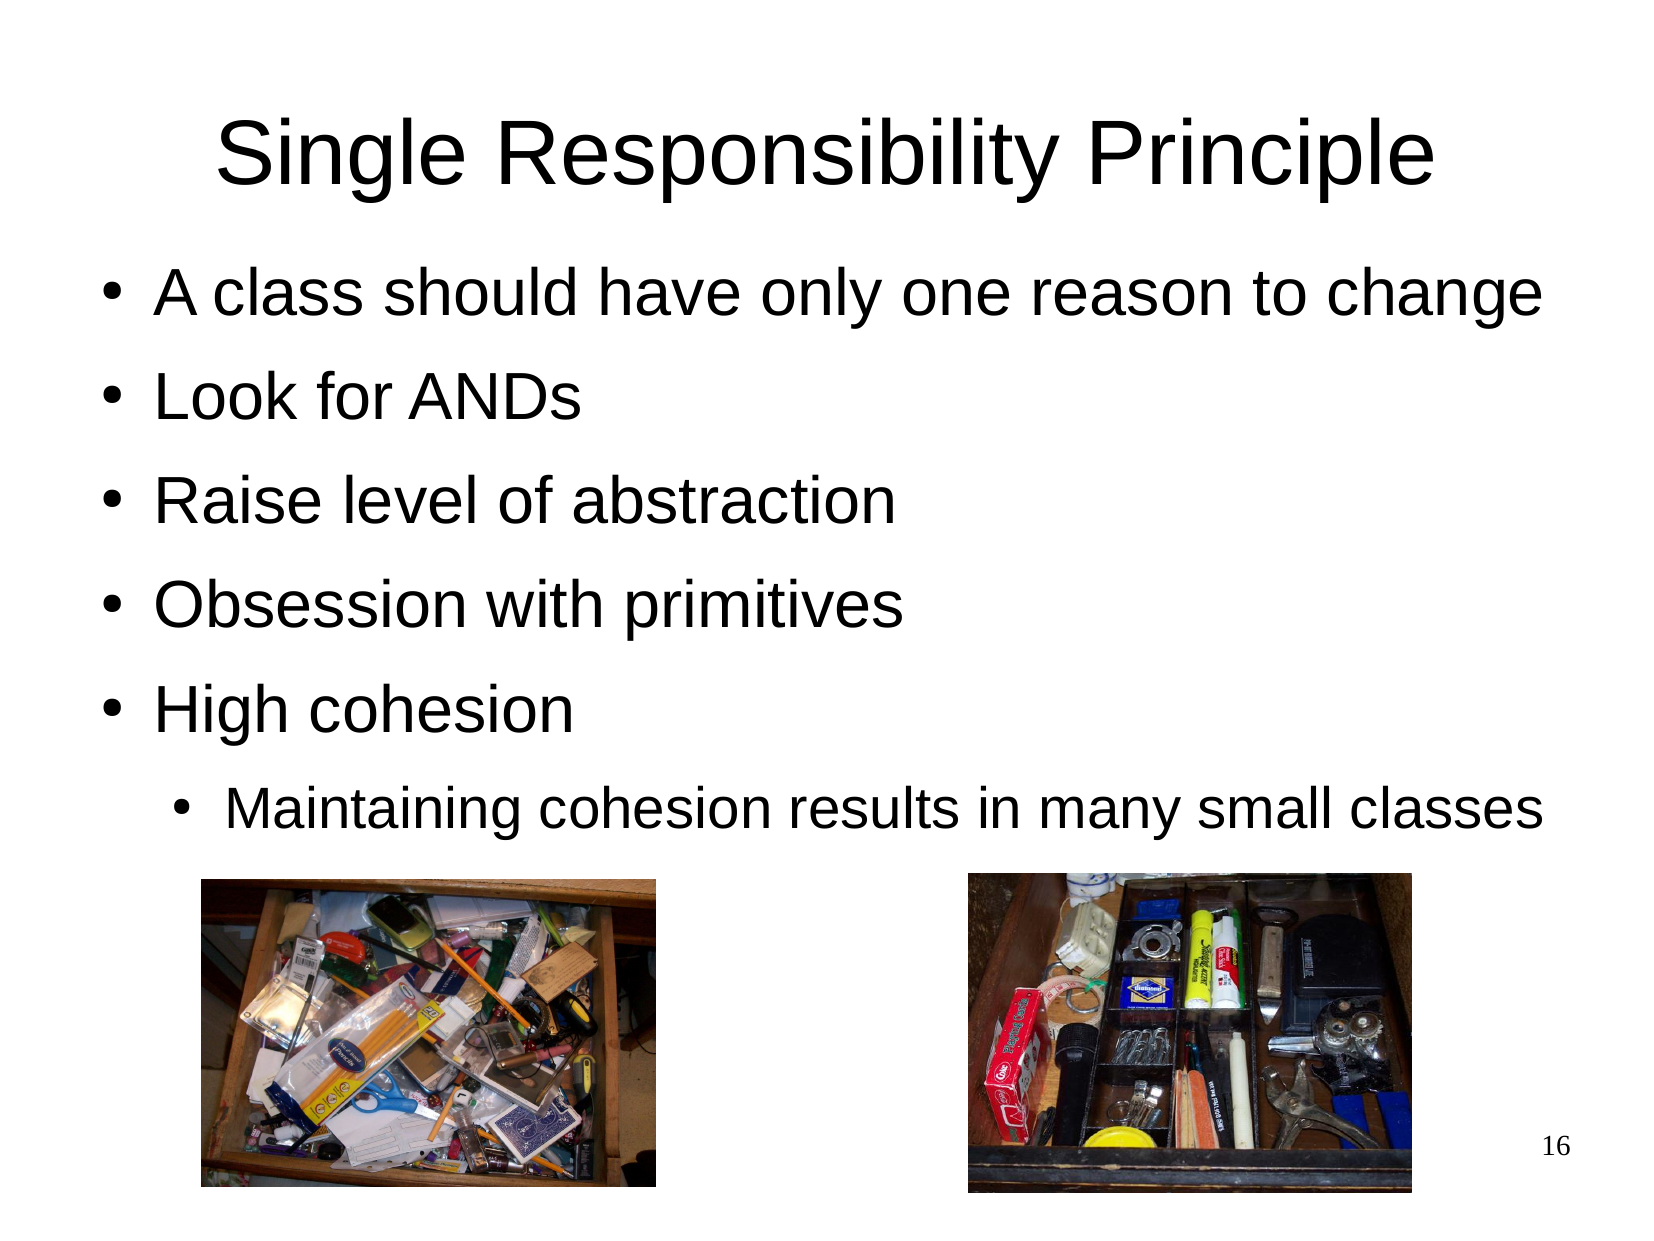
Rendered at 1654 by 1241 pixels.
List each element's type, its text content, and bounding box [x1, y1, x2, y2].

picture [201, 879, 656, 1187]
title Single Responsibility Principle [82, 49, 1571, 254]
list A class should have only one reason to change Look for ANDs Raise level of abstraction Obsession with primitives High cohesion Maintaining cohesion results in many small classes [82, 254, 1571, 886]
picture [968, 873, 1412, 1193]
